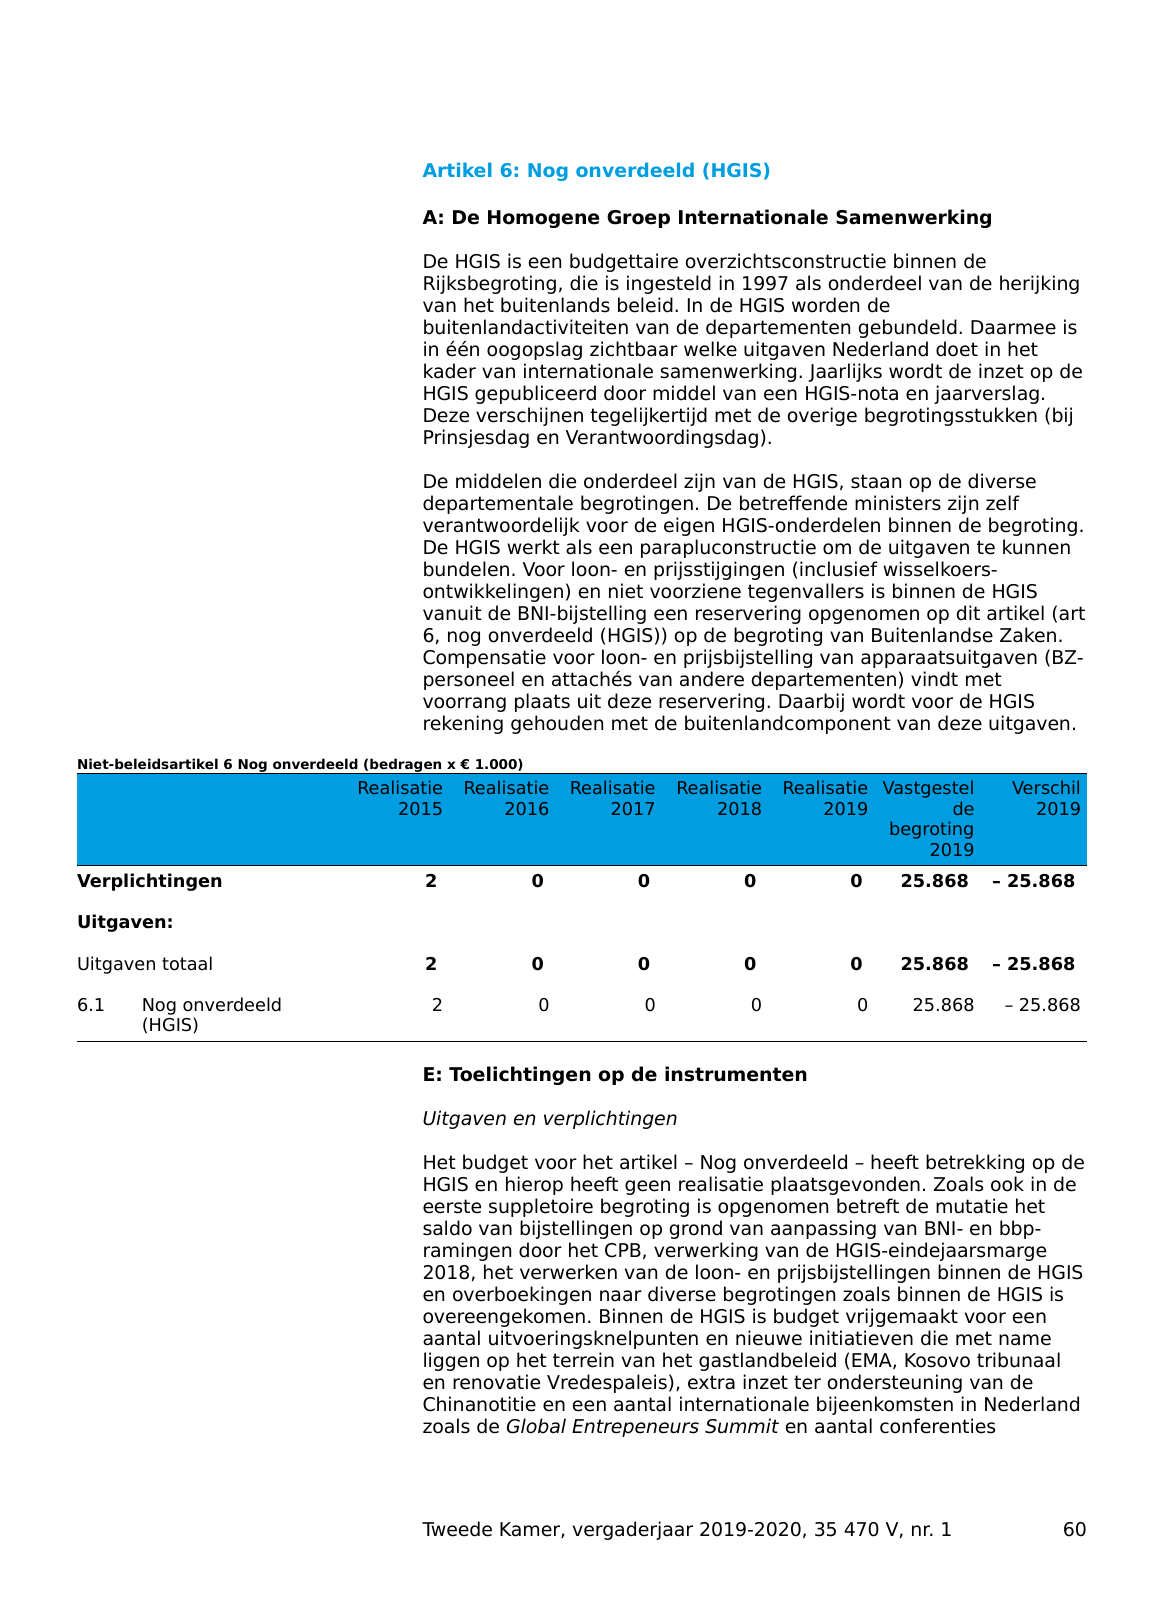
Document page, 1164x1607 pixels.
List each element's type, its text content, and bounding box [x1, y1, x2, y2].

table_cell [768, 912, 874, 933]
table_cell 0 [449, 866, 555, 892]
text De middelen die onderdeel zijn van de HGIS, staan op de diverse departementale begrotingen. De betreffende ministers zijn zelf verantwoordelijk voor de eigen HGIS-onderdelen binnen de begroting. De HGIS werkt als een parapluconstructie om de uitgaven te kunnen bundelen. Voor loon- en prijsstijgingen (inclusief wisselkoers-ontwikkelingen) en niet voorziene tegenvallers is binnen de HGIS vanuit de BNI-bijstelling een reservering opgenomen op dit artikel (art 6, nog onverdeeld (HGIS)) op de begroting van Buitenlandse Zaken. Compensatie voor loon- en prijsbijstelling van apparaatsuitgaven (BZ-personeel en attachés van andere departementen) vindt met voorrang plaats uit deze reservering. Daarbij wordt voor de HGIS rekening gehouden met de buitenlandcomponent van deze uitgaven. [422, 471, 1087, 735]
subtitle Artikel 6: Nog onverdeeld (HGIS) [422, 160, 1087, 182]
table_cell [980, 933, 1087, 953]
table_cell [661, 912, 768, 933]
table_cell [136, 892, 342, 912]
table_cell [555, 892, 661, 912]
table_cell [874, 974, 980, 995]
table_cell 2 [343, 954, 449, 974]
table_cell – 25.868 [980, 954, 1087, 974]
table_cell [980, 974, 1087, 995]
table_cell 25.868 [874, 866, 980, 892]
table_cell [768, 974, 874, 995]
table_cell [555, 912, 661, 933]
table_cell [77, 933, 136, 953]
table_cell [980, 892, 1087, 912]
table_cell [661, 933, 768, 953]
table_cell [343, 892, 449, 912]
table_cell 0 [449, 995, 555, 1041]
subtitle A: De Homogene Groep Internationale Samenwerking [422, 207, 1087, 229]
table_cell 0 [449, 954, 555, 974]
table_cell [343, 974, 449, 995]
table_header Niet-beleidsartikel 6 Nog onverdeeld (bedragen x € 1.000) [77, 757, 1087, 772]
subtitle Uitgaven en verplichtingen [422, 1108, 1087, 1130]
table_cell [449, 933, 555, 953]
table_cell Vastgestelde begroting 2019 [874, 774, 980, 865]
table_cell [874, 912, 980, 933]
table_cell 0 [661, 995, 768, 1041]
table_cell 0 [768, 954, 874, 974]
table_cell [661, 974, 768, 995]
table_cell [449, 892, 555, 912]
table_cell 0 [661, 954, 768, 974]
table_cell 25.868 [874, 954, 980, 974]
table_cell [343, 912, 449, 933]
text De HGIS is een budgettaire overzichtsconstructie binnen de Rijksbegroting, die is ingesteld in 1997 als onderdeel van de herijking van het buitenlands beleid. In de HGIS worden de buitenlandactiviteiten van de departementen gebundeld. Daarmee is in één oogopslag zichtbaar welke uitgaven Nederland doet in het kader van internationale samenwerking. Jaarlijks wordt de inzet op de HGIS gepubliceerd door middel van een HGIS-nota en jaarverslag. Deze verschijnen tegelijkertijd met de overige begrotingsstukken (bij Prinsjesdag en Verantwoordingsdag). [422, 251, 1087, 449]
table_cell Verschil 2019 [980, 774, 1087, 865]
table_cell [768, 933, 874, 953]
table_cell 0 [768, 866, 874, 892]
table_cell Uitgaven totaal [77, 954, 342, 974]
table_cell – 25.868 [980, 866, 1087, 892]
table_cell [768, 892, 874, 912]
table_cell [555, 974, 661, 995]
table_cell 0 [768, 995, 874, 1041]
subtitle E: Toelichtingen op de instrumenten [422, 1064, 1087, 1086]
table_cell [77, 974, 136, 995]
table_cell 2 [343, 995, 449, 1041]
table_cell Realisatie 2016 [449, 774, 555, 865]
table_cell 0 [555, 954, 661, 974]
table_cell Nog onverdeeld (HGIS) [136, 995, 342, 1041]
table_cell [874, 933, 980, 953]
table_cell 2 [343, 866, 449, 892]
table_cell 0 [555, 995, 661, 1041]
table_cell Verplichtingen [77, 866, 342, 892]
table_cell Realisatie 2018 [661, 774, 768, 865]
table_cell – 25.868 [980, 995, 1087, 1041]
table_cell [874, 892, 980, 912]
table_cell [449, 974, 555, 995]
table_cell [136, 933, 342, 953]
table_cell [555, 933, 661, 953]
table_cell Realisatie 2019 [768, 774, 874, 865]
table_cell 0 [661, 866, 768, 892]
table_cell [343, 933, 449, 953]
table_cell [661, 892, 768, 912]
table_cell 25.868 [874, 995, 980, 1041]
table_cell 6.1 [77, 995, 136, 1041]
table_cell Realisatie 2015 [343, 774, 449, 865]
table_cell 0 [555, 866, 661, 892]
table_cell [449, 912, 555, 933]
table_cell [77, 892, 136, 912]
table_cell [136, 974, 342, 995]
table_cell Uitgaven: [77, 912, 342, 933]
text Het budget voor het artikel – Nog onverdeeld – heeft betrekking op de HGIS en hierop heeft geen realisatie plaatsgevonden. Zoals ook in de eerste suppletoire begroting is opgenomen betreft de mutatie het saldo van bijstellingen op grond van aanpassing van BNI- en bbp-ramingen door het CPB, verwerking van de HGIS-eindejaarsmarge 2018, het verwerken van de loon- en prijsbijstellingen binnen de HGIS en overboekingen naar diverse begrotingen zoals binnen de HGIS is overeengekomen. Binnen de HGIS is budget vrijgemaakt voor een aantal uitvoeringsknelpunten en nieuwe initiatieven die met name liggen op het terrein van het gastlandbeleid (EMA, Kosovo tribunaal en renovatie Vredespaleis), extra inzet ter ondersteuning van de Chinanotitie en een aantal internationale bijeenkomsten in Nederland zoals de Global Entrepeneurs Summit en aantal conferenties [422, 1152, 1087, 1438]
table_cell Realisatie 2017 [555, 774, 661, 865]
table_cell [980, 912, 1087, 933]
table_cell [77, 774, 342, 865]
